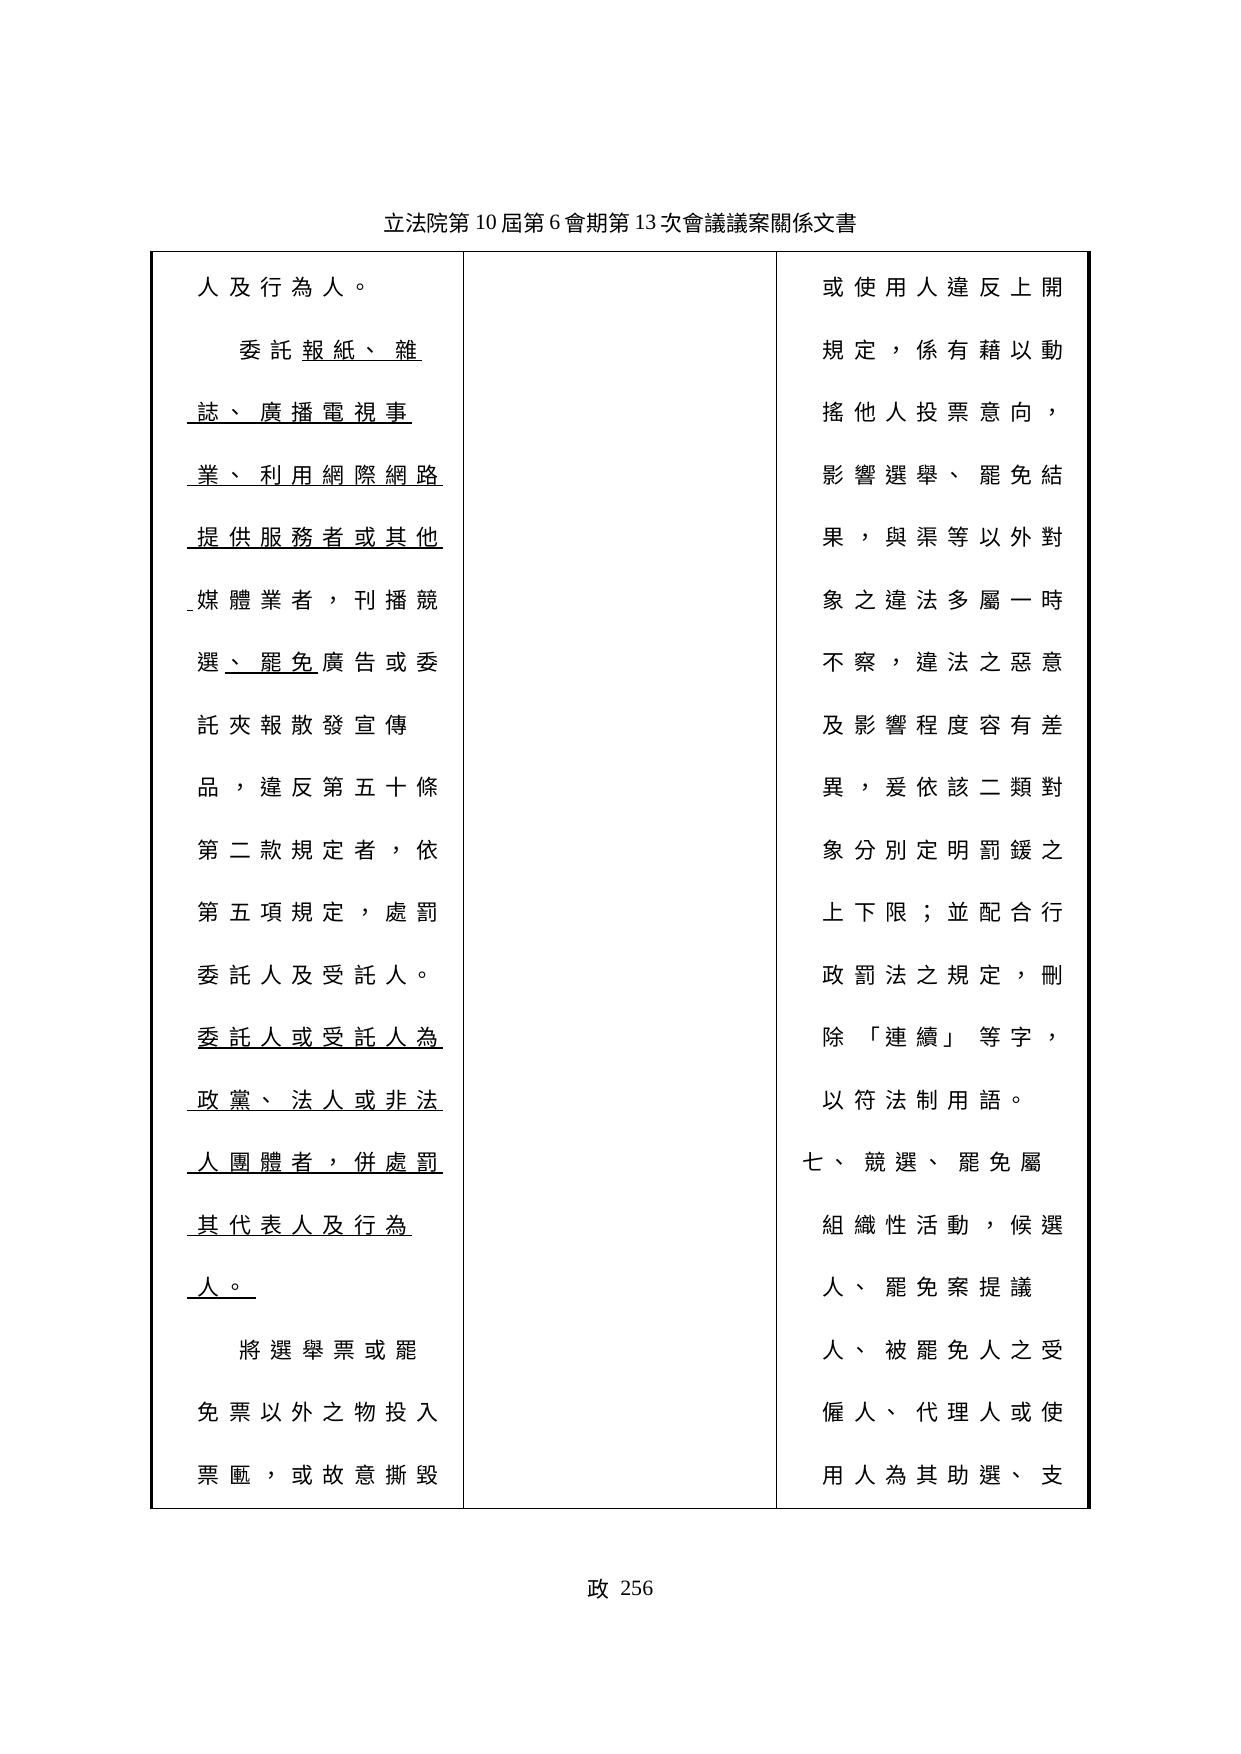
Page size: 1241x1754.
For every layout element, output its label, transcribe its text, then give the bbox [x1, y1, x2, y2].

table_cell 人及行為人。 委託報紙、雜誌、廣播電視事業、利用網際網路提供服務者或其他媒體業者，刊播競選、罷免廣告或委託夾報散發宣傳品，違反第五十條第二款規定者，依第五項規定，處罰委託人及受託人。委託人或受託人為政黨、法人或非法人團體者，併處罰其代表人及行為人。 將選舉票或罷免票以外之物投入票匭，或故意撕毀 [153, 252, 463, 1508]
table_cell 或使用人違反上開規定，係有藉以動搖他人投票意向，影響選舉、罷免結果，與渠等以外對象之違法多屬一時不察，違法之惡意及影響程度容有差異，爰依該二類對象分別定明罰鍰之上下限；並配合行政罰法之規定，刪除「連續」等字，以符法制用語。 七、競選、罷免屬組織性活動，候選人、罷免案提議人、被罷免人之受僱人、代理人或使用人為其助選、支 [777, 252, 1087, 1508]
table_cell [464, 252, 776, 1508]
